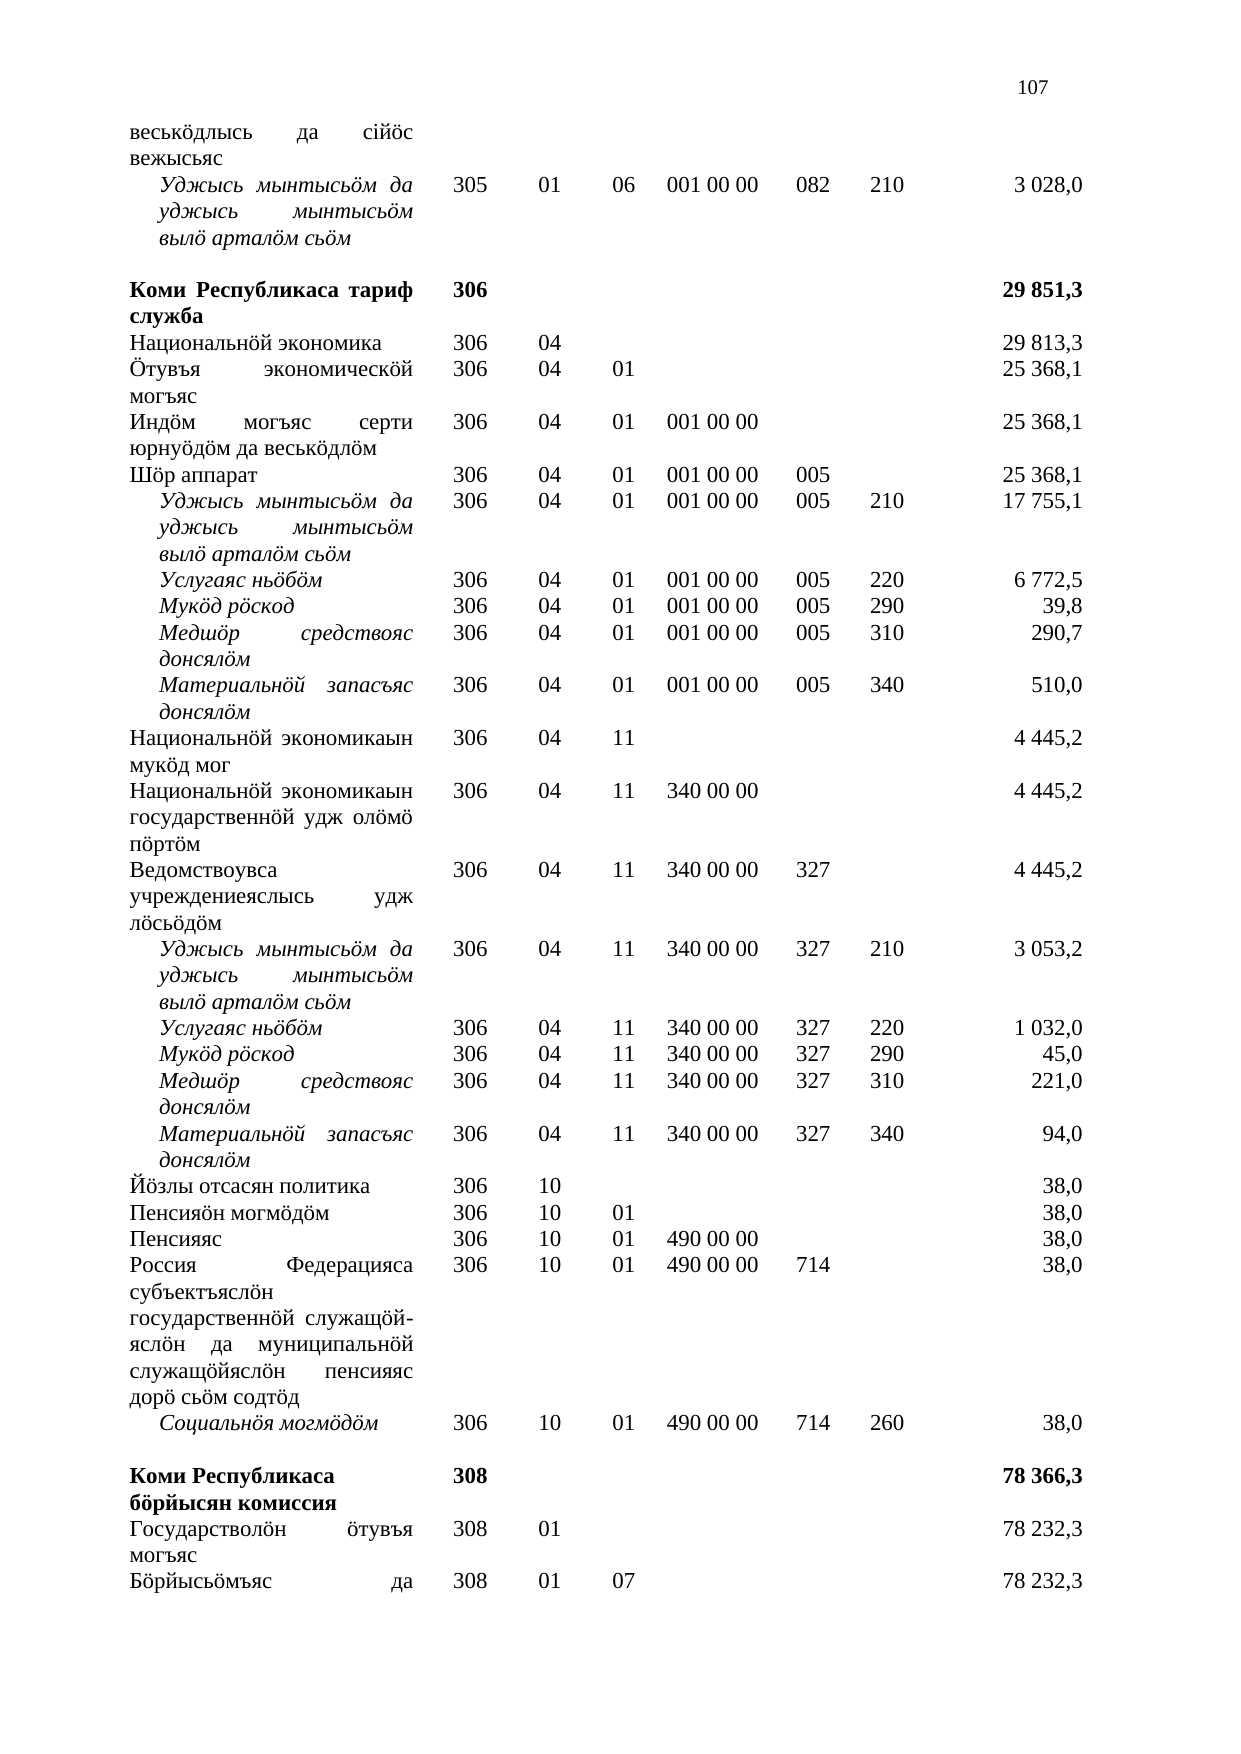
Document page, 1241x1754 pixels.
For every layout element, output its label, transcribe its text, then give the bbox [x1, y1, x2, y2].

table_cell 01 [572, 619, 646, 672]
table_cell [841, 1251, 915, 1409]
table_cell [572, 118, 646, 171]
table_cell [1094, 1120, 1150, 1172]
table_cell [1094, 171, 1150, 250]
table_cell 306 [425, 724, 498, 777]
table_cell [779, 1436, 841, 1462]
table_cell [118, 1436, 424, 1462]
table_cell [1094, 1436, 1150, 1462]
table_cell Уджысь мынтысьöм да уджысь мынтысьöм вылö арталöм сьöм [118, 935, 424, 1014]
table_cell 3 053,2 [915, 935, 1094, 1014]
table_cell 306 [425, 672, 498, 724]
table_cell 082 [779, 171, 841, 250]
table_cell 001 00 00 [646, 672, 779, 724]
table_cell 340 00 00 [646, 1067, 779, 1119]
table_cell 11 [572, 1014, 646, 1041]
table_cell [646, 355, 779, 408]
table_cell 310 [841, 1067, 915, 1119]
table_cell 78 232,3 [915, 1515, 1094, 1568]
table_cell 306 [425, 935, 498, 1014]
table_cell Социальнöя могмöдöм [118, 1410, 424, 1436]
table_cell 306 [425, 408, 498, 461]
table_cell [1094, 408, 1150, 461]
table_cell 306 [425, 1014, 498, 1041]
table_cell [915, 1436, 1094, 1462]
table_cell 327 [779, 856, 841, 935]
table_cell 04 [498, 1014, 572, 1041]
table_cell 340 00 00 [646, 777, 779, 856]
table_cell [1094, 1568, 1150, 1594]
table_cell Уджысь мынтысьöм да уджысь мынтысьöм вылö арталöм сьöм [118, 487, 424, 566]
table_cell [646, 1462, 779, 1515]
table_cell [425, 1436, 498, 1462]
table_cell [841, 329, 915, 355]
table_cell 17 755,1 [915, 487, 1094, 566]
table_cell [1094, 276, 1150, 329]
table_cell 490 00 00 [646, 1251, 779, 1409]
table_cell [646, 1172, 779, 1199]
table_cell Государстволöн öтувъя могъяс [118, 1515, 424, 1568]
table_cell веськöдлысь да сiйöс вежысьяс [118, 118, 424, 171]
table_cell 306 [425, 276, 498, 329]
table_cell Бöрйысьöмъяс да [118, 1568, 424, 1594]
table_cell Национальнöй экономикаын мукöд мог [118, 724, 424, 777]
table_cell [841, 355, 915, 408]
table_cell [841, 250, 915, 276]
table_cell 4 445,2 [915, 724, 1094, 777]
table_cell 38,0 [915, 1199, 1094, 1225]
table_cell [1094, 355, 1150, 408]
table_cell [841, 1172, 915, 1199]
table_cell [779, 1462, 841, 1515]
table_cell 01 [572, 672, 646, 724]
table_cell [1094, 329, 1150, 355]
table_cell Медшöр средствояс донсялöм [118, 1067, 424, 1119]
table_cell Материальнöй запасъяс донсялöм [118, 1120, 424, 1172]
table_cell [1094, 487, 1150, 566]
table_cell 308 [425, 1462, 498, 1515]
table_cell [1094, 461, 1150, 487]
table_cell 714 [779, 1251, 841, 1409]
table_cell [779, 329, 841, 355]
table_cell 306 [425, 1410, 498, 1436]
table_cell 327 [779, 1041, 841, 1067]
table_cell Мукöд рöскод [118, 593, 424, 619]
table_cell [572, 1462, 646, 1515]
table_cell 07 [572, 1568, 646, 1594]
table_cell 01 [572, 355, 646, 408]
table_cell [841, 461, 915, 487]
table_cell [841, 1568, 915, 1594]
table_cell 06 [572, 171, 646, 250]
table_cell 490 00 00 [646, 1225, 779, 1251]
table_cell [1094, 1014, 1150, 1041]
table_cell Национальнöй экономика [118, 329, 424, 355]
table_cell 04 [498, 1120, 572, 1172]
table_cell 01 [572, 1251, 646, 1409]
table_cell 210 [841, 487, 915, 566]
table_cell 25 368,1 [915, 355, 1094, 408]
table_cell 220 [841, 1014, 915, 1041]
table_cell 38,0 [915, 1251, 1094, 1409]
table_cell 01 [572, 566, 646, 592]
table_cell 306 [425, 593, 498, 619]
table_cell 78 232,3 [915, 1568, 1094, 1594]
table_cell [1094, 724, 1150, 777]
table_cell [1094, 672, 1150, 724]
table_cell 01 [572, 461, 646, 487]
table_cell 001 00 00 [646, 461, 779, 487]
table_cell 11 [572, 724, 646, 777]
table_cell 10 [498, 1225, 572, 1251]
table_cell [425, 118, 498, 171]
table_cell 4 445,2 [915, 777, 1094, 856]
table_cell 25 368,1 [915, 408, 1094, 461]
table_cell 306 [425, 566, 498, 592]
table_cell 38,0 [915, 1172, 1094, 1199]
table_cell [779, 355, 841, 408]
table_cell [1094, 250, 1150, 276]
table_cell 340 [841, 672, 915, 724]
table_cell 001 00 00 [646, 566, 779, 592]
table_cell Уджысь мынтысьöм да уджысь мынтысьöм вылö арталöм сьöм [118, 171, 424, 250]
table_cell [498, 118, 572, 171]
table_cell 005 [779, 566, 841, 592]
table_cell Пенсияяс [118, 1225, 424, 1251]
table_cell 306 [425, 355, 498, 408]
table_cell 04 [498, 1067, 572, 1119]
table_cell 308 [425, 1568, 498, 1594]
table_cell [1094, 1067, 1150, 1119]
table_cell [779, 1225, 841, 1251]
table_cell [572, 1436, 646, 1462]
table_cell [1094, 1251, 1150, 1409]
table_cell 005 [779, 619, 841, 672]
table_cell [1094, 1199, 1150, 1225]
table_cell 308 [425, 1515, 498, 1568]
table_cell [779, 1568, 841, 1594]
table_cell Ведомствоувса учреждениеяслысь удж лöсьöдöм [118, 856, 424, 935]
table_cell [779, 1172, 841, 1199]
table_cell 38,0 [915, 1410, 1094, 1436]
table_cell 340 00 00 [646, 856, 779, 935]
table_cell 04 [498, 408, 572, 461]
table_cell 1 032,0 [915, 1014, 1094, 1041]
table_cell [841, 276, 915, 329]
table_cell Шöр аппарат [118, 461, 424, 487]
table_cell [646, 118, 779, 171]
table_cell 04 [498, 593, 572, 619]
table_cell 04 [498, 1041, 572, 1067]
table_cell Медшöр средствояс донсялöм [118, 619, 424, 672]
table_cell 340 00 00 [646, 935, 779, 1014]
table_cell 220 [841, 566, 915, 592]
table_cell 01 [498, 1568, 572, 1594]
table_cell [646, 1199, 779, 1225]
table_cell [646, 724, 779, 777]
table_cell 001 00 00 [646, 619, 779, 672]
table_cell 10 [498, 1172, 572, 1199]
table_cell 290 [841, 593, 915, 619]
table_cell Коми Республикаса бöрйысян комиссия [118, 1462, 424, 1515]
table_cell [1094, 856, 1150, 935]
table_cell 39,8 [915, 593, 1094, 619]
table_cell [841, 408, 915, 461]
table_cell [841, 1515, 915, 1568]
table_cell 290,7 [915, 619, 1094, 672]
table_cell 510,0 [915, 672, 1094, 724]
table_cell 29 851,3 [915, 276, 1094, 329]
table_cell [841, 1436, 915, 1462]
table_cell Йöзлы отсасян политика [118, 1172, 424, 1199]
table_cell 001 00 00 [646, 487, 779, 566]
table_cell 04 [498, 856, 572, 935]
table_cell [779, 250, 841, 276]
table_cell [572, 329, 646, 355]
table_cell [498, 250, 572, 276]
table_cell 01 [572, 1410, 646, 1436]
table_cell 01 [498, 1515, 572, 1568]
table_cell 04 [498, 461, 572, 487]
table_cell 005 [779, 593, 841, 619]
table_cell 306 [425, 1067, 498, 1119]
table_cell [572, 1172, 646, 1199]
table_cell [425, 250, 498, 276]
table_cell [779, 118, 841, 171]
table_cell 01 [572, 1225, 646, 1251]
table_cell [779, 777, 841, 856]
table_cell [779, 276, 841, 329]
table_cell 38,0 [915, 1225, 1094, 1251]
table_cell [1094, 935, 1150, 1014]
table_cell 306 [425, 1172, 498, 1199]
table_cell [841, 856, 915, 935]
table_cell [1094, 1225, 1150, 1251]
table_cell 04 [498, 724, 572, 777]
table_cell [646, 1515, 779, 1568]
table_cell 04 [498, 355, 572, 408]
table_cell 305 [425, 171, 498, 250]
table_cell [572, 1515, 646, 1568]
table_cell 78 366,3 [915, 1462, 1094, 1515]
table_cell 04 [498, 619, 572, 672]
table_cell [1094, 619, 1150, 672]
table_cell Мукöд рöскод [118, 1041, 424, 1067]
table_cell 04 [498, 935, 572, 1014]
table_cell Услугаяс ньöбöм [118, 566, 424, 592]
table_cell 005 [779, 672, 841, 724]
table_cell [118, 250, 424, 276]
table_cell 210 [841, 171, 915, 250]
table_cell 260 [841, 1410, 915, 1436]
table_cell [841, 1199, 915, 1225]
table_cell 306 [425, 461, 498, 487]
table_cell 306 [425, 1041, 498, 1067]
table_cell [779, 1199, 841, 1225]
table_cell 01 [572, 1199, 646, 1225]
table_cell 306 [425, 1225, 498, 1251]
table_cell [1094, 1462, 1150, 1515]
table_cell 306 [425, 619, 498, 672]
table_cell 340 00 00 [646, 1041, 779, 1067]
table_cell [1094, 118, 1150, 171]
table_cell [915, 118, 1094, 171]
table_cell Материальнöй запасъяс донсялöм [118, 672, 424, 724]
table_cell 25 368,1 [915, 461, 1094, 487]
table_cell 714 [779, 1410, 841, 1436]
table_cell [841, 1225, 915, 1251]
table_cell 340 00 00 [646, 1120, 779, 1172]
table_cell 01 [572, 487, 646, 566]
table_cell [498, 1462, 572, 1515]
table_cell [1094, 1515, 1150, 1568]
table_cell Услугаяс ньöбöм [118, 1014, 424, 1041]
table_cell 327 [779, 1067, 841, 1119]
table_cell [841, 1462, 915, 1515]
table_cell [841, 724, 915, 777]
table_cell 10 [498, 1251, 572, 1409]
table_cell [572, 276, 646, 329]
table_cell [646, 1436, 779, 1462]
table_cell 001 00 00 [646, 171, 779, 250]
table_cell 3 028,0 [915, 171, 1094, 250]
table_cell [1094, 1041, 1150, 1067]
table_cell [1094, 1410, 1150, 1436]
table_cell 490 00 00 [646, 1410, 779, 1436]
table_cell [1094, 593, 1150, 619]
table_cell [841, 777, 915, 856]
table_cell [1094, 566, 1150, 592]
table_cell 306 [425, 856, 498, 935]
table_cell 221,0 [915, 1067, 1094, 1119]
table_cell 10 [498, 1410, 572, 1436]
table_cell 11 [572, 1120, 646, 1172]
table_cell 306 [425, 1199, 498, 1225]
table_cell [646, 250, 779, 276]
table_cell [572, 250, 646, 276]
table_cell Национальнöй экономикаын государственнöй удж олöмö пöртöм [118, 777, 424, 856]
table_cell 01 [498, 171, 572, 250]
table_cell 306 [425, 777, 498, 856]
table_cell 11 [572, 1041, 646, 1067]
table_cell 306 [425, 1251, 498, 1409]
table_cell 45,0 [915, 1041, 1094, 1067]
table_cell Пенсияöн могмöдöм [118, 1199, 424, 1225]
table_cell 310 [841, 619, 915, 672]
table_cell Россия Федерацияса субъектъяслöн государственнöй служащöй­ясл­öн да муниципаль­нöй служа­щöй­яслöн пенсияяс дорö сьöм содтöд [118, 1251, 424, 1409]
table_cell 001 00 00 [646, 408, 779, 461]
table_cell [498, 1436, 572, 1462]
table_cell [646, 329, 779, 355]
table_cell 4 445,2 [915, 856, 1094, 935]
table_cell [646, 1568, 779, 1594]
table_cell 327 [779, 1120, 841, 1172]
table_cell 005 [779, 487, 841, 566]
table_cell [1094, 1172, 1150, 1199]
table_cell 327 [779, 1014, 841, 1041]
table_cell 11 [572, 935, 646, 1014]
table_cell 327 [779, 935, 841, 1014]
table_cell 340 00 00 [646, 1014, 779, 1041]
table_cell [779, 1515, 841, 1568]
table_cell 210 [841, 935, 915, 1014]
table_cell 04 [498, 329, 572, 355]
table_cell 11 [572, 856, 646, 935]
table_cell 01 [572, 408, 646, 461]
table_cell 04 [498, 672, 572, 724]
table_cell 04 [498, 777, 572, 856]
table_cell 340 [841, 1120, 915, 1172]
table_cell 306 [425, 1120, 498, 1172]
table_cell Öтувъя экономическöй могъяс [118, 355, 424, 408]
table_cell [841, 118, 915, 171]
table_cell 001 00 00 [646, 593, 779, 619]
table_cell 11 [572, 777, 646, 856]
table_cell 11 [572, 1067, 646, 1119]
table_cell [646, 276, 779, 329]
table_cell 306 [425, 487, 498, 566]
table_cell 306 [425, 329, 498, 355]
table_cell Коми Республикаса тариф служба [118, 276, 424, 329]
table_cell 04 [498, 487, 572, 566]
table_cell [915, 250, 1094, 276]
table_cell 94,0 [915, 1120, 1094, 1172]
table_cell 04 [498, 566, 572, 592]
table_cell 29 813,3 [915, 329, 1094, 355]
table_cell 005 [779, 461, 841, 487]
table_cell [1094, 777, 1150, 856]
table_cell 6 772,5 [915, 566, 1094, 592]
table_cell Индöм могъяс серти юрнуöдöм да веськöдлöм [118, 408, 424, 461]
table_cell 10 [498, 1199, 572, 1225]
table_cell 01 [572, 593, 646, 619]
table_cell [779, 408, 841, 461]
table_cell [498, 276, 572, 329]
table_cell 290 [841, 1041, 915, 1067]
table_cell [779, 724, 841, 777]
